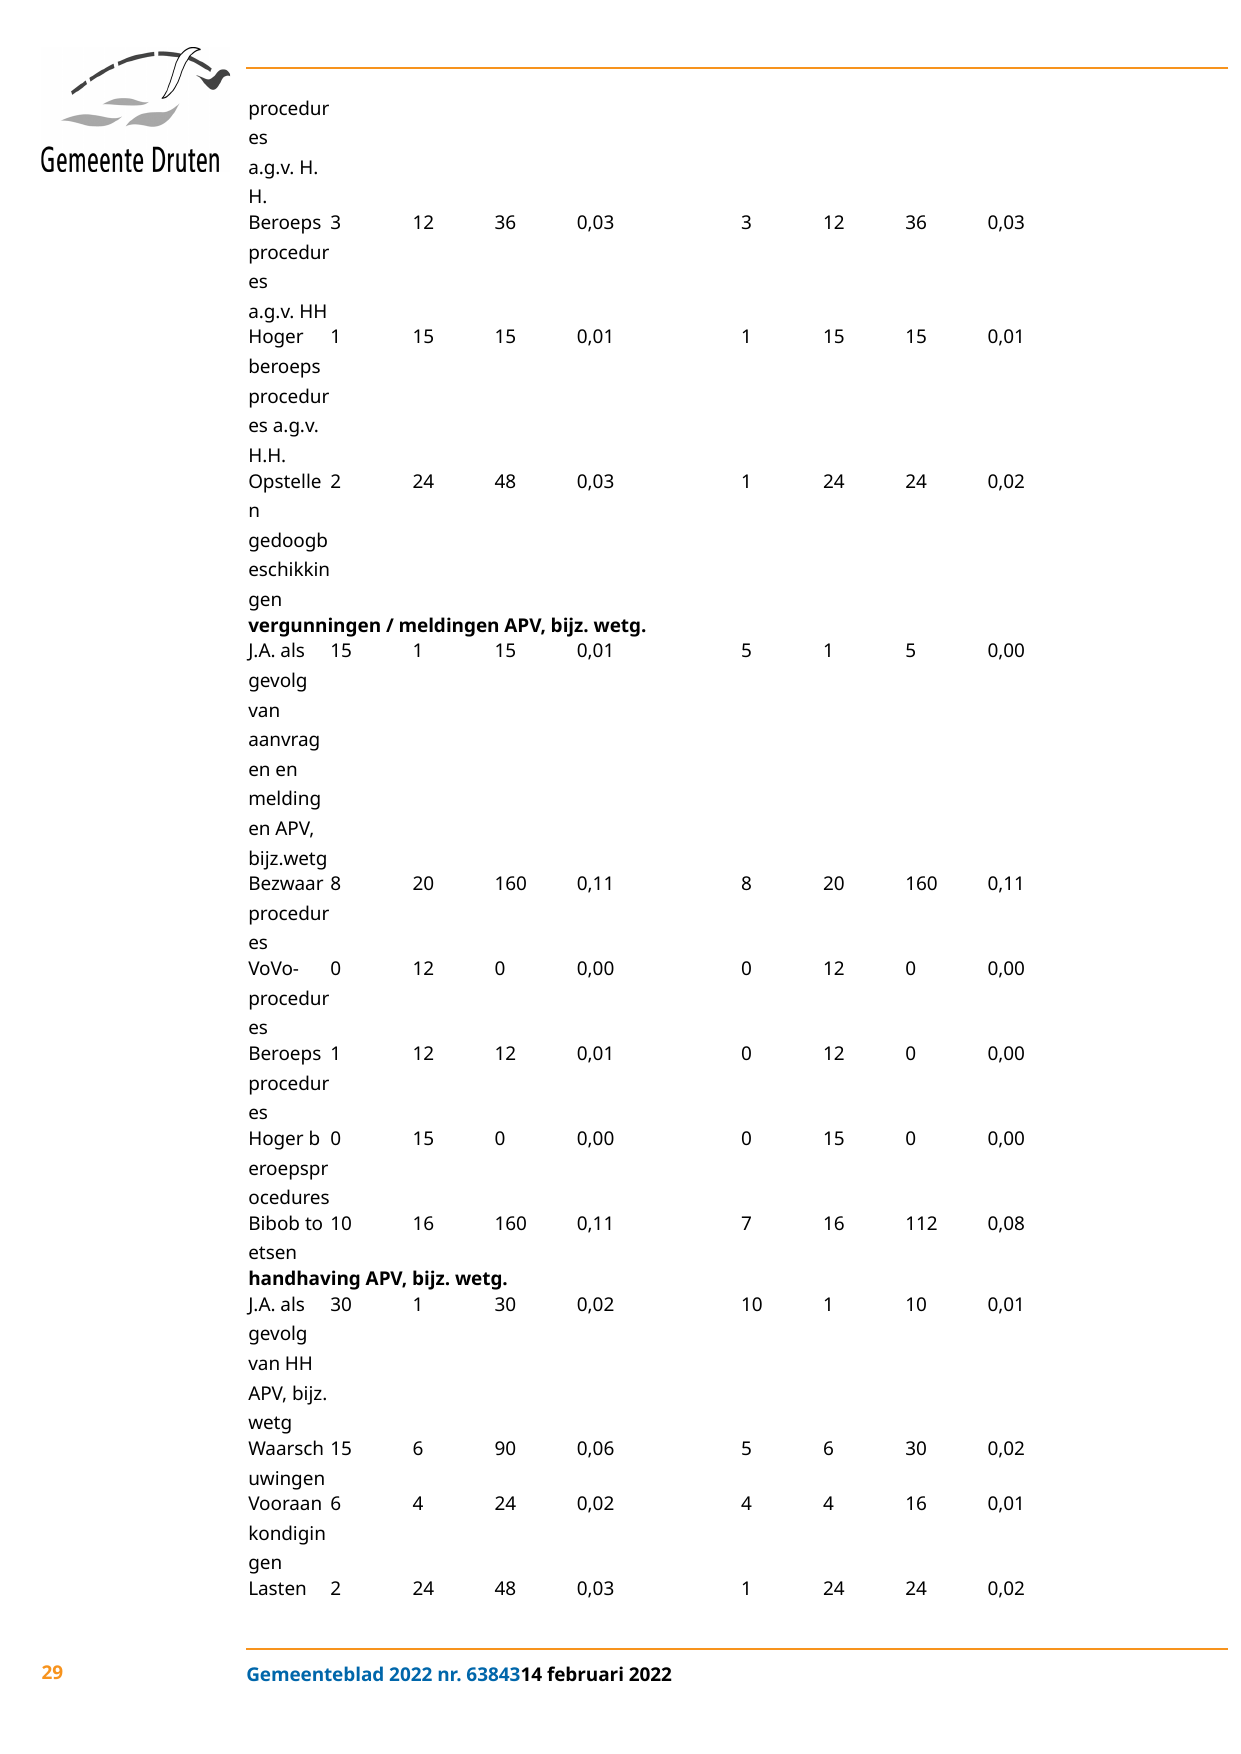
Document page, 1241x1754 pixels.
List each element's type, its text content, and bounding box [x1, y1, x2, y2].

table_cell 3 [330, 209, 412, 324]
table_cell 2 [330, 1575, 412, 1601]
table_cell Beroepsprocedures a.g.v. HH [248, 209, 330, 324]
table_cell 1 [741, 1575, 823, 1601]
table_cell 24 [412, 468, 494, 612]
table_cell 12 [823, 1040, 905, 1125]
table_cell 0 [494, 1125, 577, 1210]
table_cell [905, 95, 987, 209]
table_cell 36 [494, 209, 577, 324]
table_cell Lasten [248, 1575, 330, 1601]
table_cell 1 [412, 1291, 494, 1435]
table_cell 1 [741, 468, 823, 612]
table_cell 16 [412, 1210, 494, 1265]
table_cell [823, 95, 905, 209]
table_cell 0,00 [987, 1125, 1069, 1210]
table_cell [741, 1265, 1069, 1291]
table_cell 24 [823, 468, 905, 612]
table_cell [494, 95, 577, 209]
table_cell 0 [905, 1125, 987, 1210]
table_cell 112 [905, 1210, 987, 1265]
table_cell 6 [823, 1435, 905, 1490]
table_cell 0 [330, 955, 412, 1040]
table_cell 0,01 [577, 638, 659, 870]
table_cell [330, 95, 412, 209]
table_cell 0 [330, 1125, 412, 1210]
table_cell 0,00 [987, 638, 1069, 870]
table_cell [741, 612, 1069, 638]
table_cell 0,01 [577, 1040, 659, 1125]
table_cell 160 [494, 870, 577, 955]
table_cell [577, 95, 659, 209]
table_cell 0,11 [987, 870, 1069, 955]
table_cell [987, 95, 1069, 209]
table_cell handhaving APV, bijz. wetg. [248, 1265, 659, 1291]
table_cell 3 [741, 209, 823, 324]
table_cell Beroepsprocedures [248, 1040, 330, 1125]
table_cell 15 [412, 324, 494, 468]
table_cell 15 [823, 1125, 905, 1210]
table_cell 0 [741, 1125, 823, 1210]
table_cell 12 [412, 1040, 494, 1125]
table_cell procedures a.g.v. H.H. [248, 95, 330, 209]
table_cell 48 [494, 1575, 577, 1601]
table_cell J.A. als gevolg van aanvragen en meldingen APV, bijz.wetg [248, 638, 330, 870]
table_cell 1 [823, 1291, 905, 1435]
table_cell Hoger beroepsprocedures a.g.v. H.H. [248, 324, 330, 468]
table_cell Bibob toetsen [248, 1210, 330, 1265]
table_cell 0,02 [577, 1490, 659, 1575]
picture [41, 47, 231, 172]
table_cell 160 [905, 870, 987, 955]
table_cell 0,03 [987, 209, 1069, 324]
table_cell 0,02 [987, 1435, 1069, 1490]
table_cell 4 [823, 1490, 905, 1575]
table_cell 20 [823, 870, 905, 955]
table_cell Bezwaarprocedures [248, 870, 330, 955]
table_cell 15 [905, 324, 987, 468]
table_cell 15 [330, 638, 412, 870]
table_cell 1 [412, 638, 494, 870]
table_cell 0,03 [577, 1575, 659, 1601]
table_cell 12 [823, 955, 905, 1040]
table_cell 0,00 [987, 955, 1069, 1040]
table_cell 0,00 [577, 955, 659, 1040]
table_cell 0,00 [577, 1125, 659, 1210]
table_cell [741, 95, 823, 209]
table_cell Waarschuwingen [248, 1435, 330, 1490]
table_cell 30 [905, 1435, 987, 1490]
table_cell 8 [741, 870, 823, 955]
table_cell 24 [494, 1490, 577, 1575]
table_cell 0,11 [577, 1210, 659, 1265]
table_cell 0,03 [577, 468, 659, 612]
table_cell 4 [741, 1490, 823, 1575]
table_cell 5 [741, 1435, 823, 1490]
table_cell 4 [412, 1490, 494, 1575]
table_cell 1 [823, 638, 905, 870]
table_cell 12 [412, 955, 494, 1040]
table_cell 0 [905, 1040, 987, 1125]
table_cell 48 [494, 468, 577, 612]
table_cell 12 [412, 209, 494, 324]
table_cell 160 [494, 1210, 577, 1265]
table_cell Hoger beroepsprocedures [248, 1125, 330, 1210]
table_cell 1 [330, 1040, 412, 1125]
table_cell 0,02 [577, 1291, 659, 1435]
table_cell vergunningen / meldingen APV, bijz. wetg. [248, 612, 659, 638]
table_cell 0,02 [987, 468, 1069, 612]
table_cell 0 [494, 955, 577, 1040]
table_cell 8 [330, 870, 412, 955]
table_cell 15 [494, 638, 577, 870]
table_cell 0,11 [577, 870, 659, 955]
table_cell 0,01 [577, 324, 659, 468]
table_cell 10 [330, 1210, 412, 1265]
table_cell 5 [741, 638, 823, 870]
table_cell J.A. als gevolg van HH APV, bijz.wetg [248, 1291, 330, 1435]
table_cell 12 [823, 209, 905, 324]
table_cell 0 [905, 955, 987, 1040]
table_cell [659, 95, 741, 1601]
table_cell 12 [494, 1040, 577, 1125]
table_cell [412, 95, 494, 209]
table_cell 0 [741, 1040, 823, 1125]
table_cell 0,01 [987, 324, 1069, 468]
table_cell 0,01 [987, 1490, 1069, 1575]
table_cell 16 [823, 1210, 905, 1265]
table_cell 90 [494, 1435, 577, 1490]
table_cell 15 [494, 324, 577, 468]
table_cell 24 [412, 1575, 494, 1601]
table_cell 30 [494, 1291, 577, 1435]
table_cell 0,00 [987, 1040, 1069, 1125]
table_cell 7 [741, 1210, 823, 1265]
table_cell Vooraankondigingen [248, 1490, 330, 1575]
table_cell 15 [330, 1435, 412, 1490]
table_cell 16 [905, 1490, 987, 1575]
table_cell 15 [823, 324, 905, 468]
table_cell 0 [741, 955, 823, 1040]
table_cell 24 [905, 1575, 987, 1601]
table_cell 0,08 [987, 1210, 1069, 1265]
table_cell 24 [823, 1575, 905, 1601]
table_cell 1 [741, 324, 823, 468]
table_cell 15 [412, 1125, 494, 1210]
table_cell 1 [330, 324, 412, 468]
table_cell 5 [905, 638, 987, 870]
table_cell 0,01 [987, 1291, 1069, 1435]
table_cell 20 [412, 870, 494, 955]
table_cell 6 [330, 1490, 412, 1575]
table_cell 24 [905, 468, 987, 612]
table_cell 36 [905, 209, 987, 324]
table_cell VoVo-procedures [248, 955, 330, 1040]
table_cell 10 [741, 1291, 823, 1435]
table_cell 6 [412, 1435, 494, 1490]
table_cell Opstellen gedoogbeschikkingen [248, 468, 330, 612]
table_cell 10 [905, 1291, 987, 1435]
table_cell 30 [330, 1291, 412, 1435]
table_cell 0,06 [577, 1435, 659, 1490]
table_cell 0,02 [987, 1575, 1069, 1601]
table_cell 0,03 [577, 209, 659, 324]
table_cell 2 [330, 468, 412, 612]
